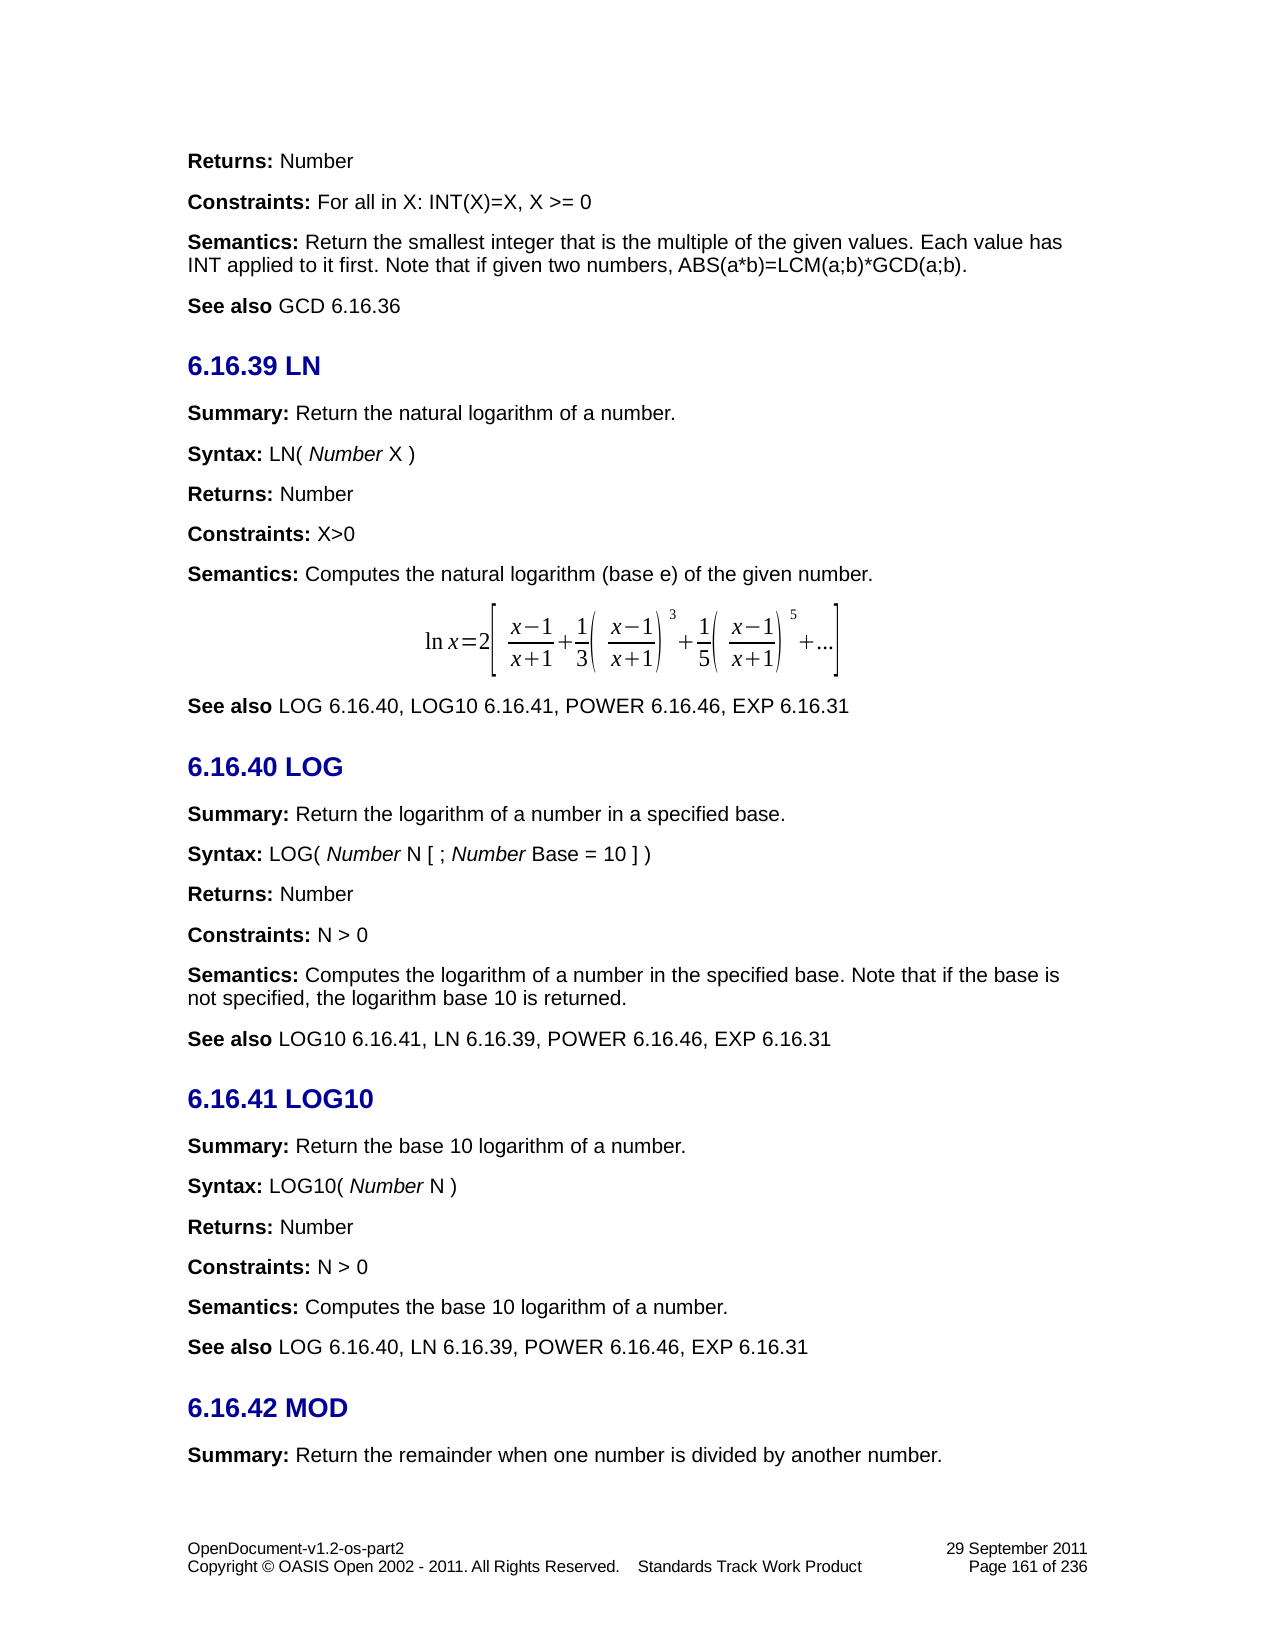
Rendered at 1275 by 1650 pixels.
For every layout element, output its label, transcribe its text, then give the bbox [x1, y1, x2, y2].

text See also GCD 6.16.36 [187, 294, 1088, 318]
text Returns: Number [187, 150, 1088, 173]
text Constraints: N > 0 [187, 923, 1088, 947]
text Summary: Return the base 10 logarithm of a number. [187, 1135, 1088, 1158]
text Syntax: LN( Number X ) [187, 442, 1088, 466]
subtitle LN [187, 351, 1088, 381]
subtitle MOD [187, 1393, 1088, 1423]
text Summary: Return the natural logarithm of a number. [187, 402, 1088, 425]
text Returns: Number [187, 883, 1088, 906]
text Semantics: Computes the natural logarithm (base e) of the given number. [187, 563, 1088, 586]
text Constraints: N > 0 [187, 1255, 1088, 1279]
subtitle LOG [187, 752, 1088, 782]
text Summary: Return the logarithm of a number in a specified base. [187, 802, 1088, 826]
text Syntax: LOG( Number N [ ; Number Base = 10 ] ) [187, 843, 1088, 866]
text Syntax: LOG10( Number N ) [187, 1175, 1088, 1198]
text Semantics: Computes the base 10 logarithm of a number. [187, 1296, 1088, 1319]
text Semantics: Return the smallest integer that is the multiple of the given values. Each value has INT applied to it first. Note that if given two numbers, ABS(a*b)=LCM(a;b)*GCD(a;b). [187, 230, 1088, 277]
text Returns: Number [187, 1215, 1088, 1239]
text Returns: Number [187, 482, 1088, 506]
text See also LOG 6.16.40, LN 6.16.39, POWER 6.16.46, EXP 6.16.31 [187, 1336, 1088, 1359]
text Constraints: For all in X: INT(X)=X, X >= 0 [187, 190, 1088, 214]
subtitle LOG10 [187, 1084, 1088, 1114]
text See also LOG 6.16.40, LOG10 6.16.41, POWER 6.16.46, EXP 6.16.31 [187, 695, 1088, 718]
text Semantics: Computes the logarithm of a number in the specified base. Note that if the base is not specified, the logarithm base 10 is returned. [187, 963, 1088, 1010]
text Constraints: X>0 [187, 522, 1088, 546]
text See also LOG10 6.16.41, LN 6.16.39, POWER 6.16.46, EXP 6.16.31 [187, 1027, 1088, 1051]
text Summary: Return the remainder when one number is divided by another number. [187, 1443, 1088, 1467]
